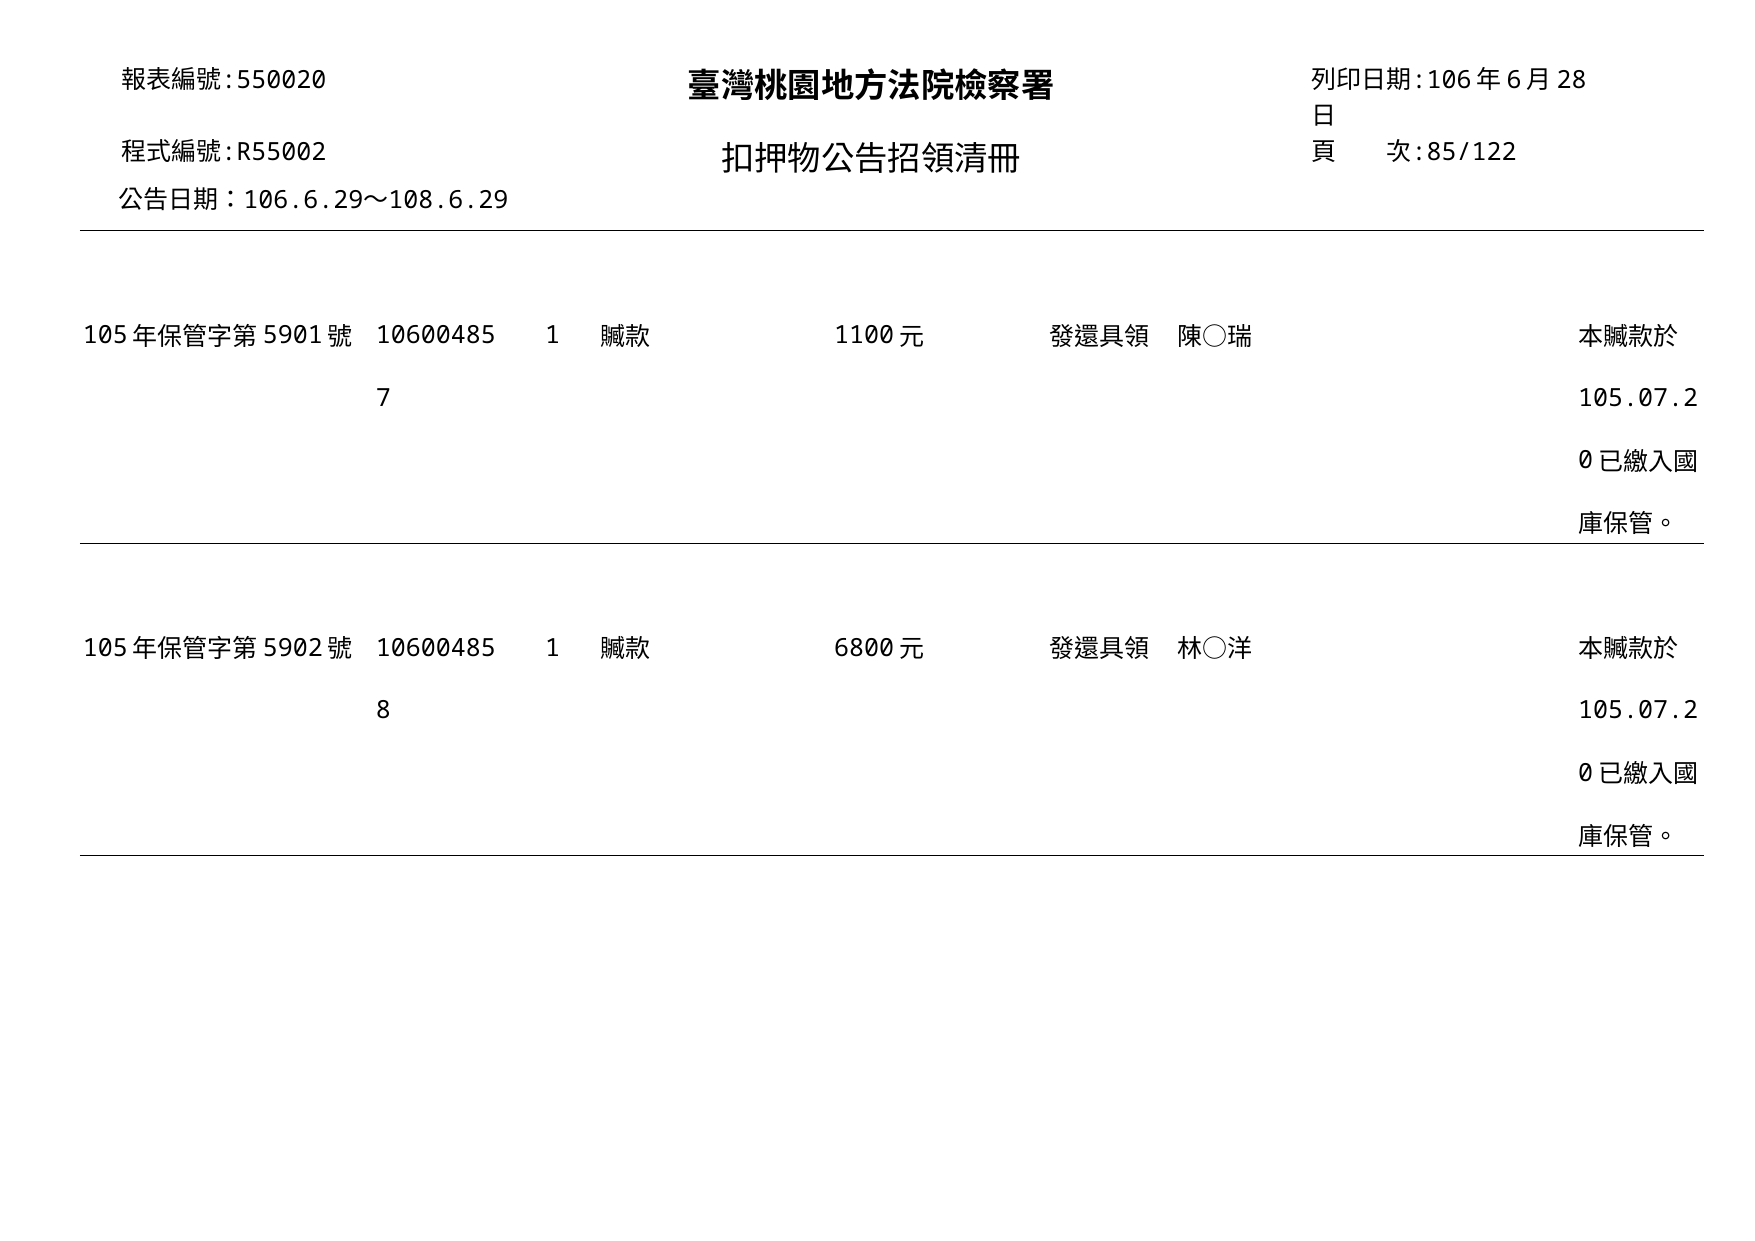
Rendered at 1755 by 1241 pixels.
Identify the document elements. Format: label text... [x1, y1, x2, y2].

table_cell 發還具領 [1046, 231, 1175, 542]
table_cell 1 [507, 231, 597, 542]
table_cell [1317, 231, 1575, 542]
table_cell 陳○瑞 [1175, 231, 1317, 542]
table_cell 林○洋 [1175, 544, 1317, 855]
table_cell [1317, 544, 1575, 855]
table_cell [927, 544, 1046, 855]
table_cell 本贓款於105.07.20已繳入國庫保管。 [1575, 231, 1704, 542]
table_cell 106004857 [373, 231, 507, 542]
table_cell 106004858 [373, 544, 507, 855]
table_cell 1 [507, 544, 597, 855]
table_cell 105年保管字第5901號 [80, 231, 373, 542]
table_cell 本贓款於105.07.20已繳入國庫保管。 [1575, 544, 1704, 855]
table_cell 6800元 [808, 544, 927, 855]
table_cell 發還具領 [1046, 544, 1175, 855]
table_cell 贓款 [597, 231, 807, 542]
table_cell 1100元 [808, 231, 927, 542]
table_cell [927, 231, 1046, 542]
table_cell 105年保管字第5902號 [80, 544, 373, 855]
table_cell 贓款 [597, 544, 807, 855]
